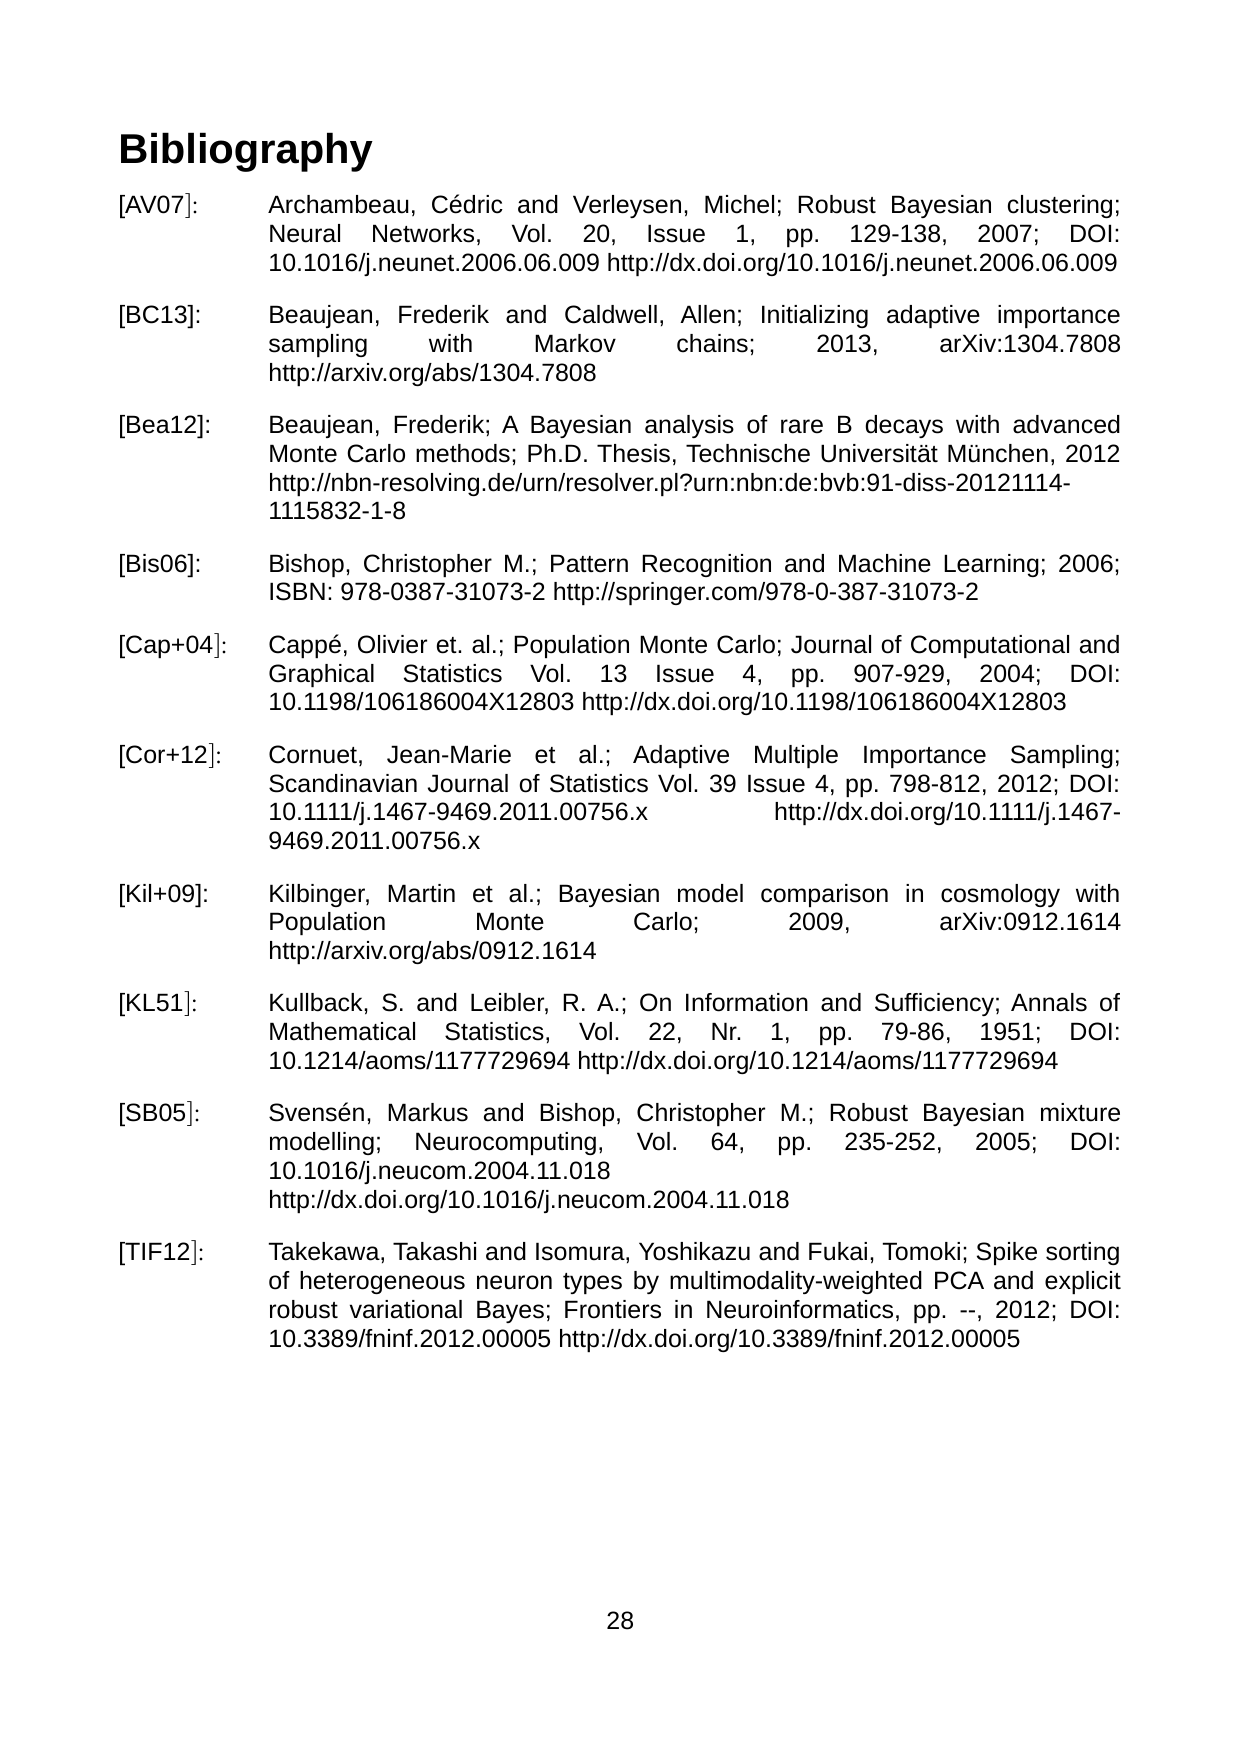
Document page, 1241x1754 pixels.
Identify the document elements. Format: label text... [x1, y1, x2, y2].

text [Bis06]: Bishop, Christopher M.; Pattern Recognition and Machine Learning; 2006; ISBN: 978-0387-31073-2 http://springer.com/978-0-387-31073-2 [118, 549, 1122, 606]
text [Bea12]: Beaujean, Frederik; A Bayesian analysis of rare B decays with advanced Monte Carlo methods; Ph.D. Thesis, Technische Universität München, 2012 http://nbn-resolving.de/urn/resolver.pl?urn:nbn:de:bvb:91-diss-20121114-1115832-1-8 [118, 410, 1122, 525]
text [AV07]: Archambeau, Cédric and Verleysen, Michel; Robust Bayesian clustering; Neural Networks, Vol. 20, Issue 1, pp. 129-138, 2007; DOI: 10.1016/j.neunet.2006.06.009 http://dx.doi.org/10.1016/j.neunet.2006.06.009 [118, 190, 1122, 276]
text [KL51]: Kullback, S. and Leibler, R. A.; On Information and Sufficiency; Annals of Mathematical Statistics, Vol. 22, Nr. 1, pp. 79-86, 1951; DOI: 10.1214/aoms/1177729694 http://dx.doi.org/10.1214/aoms/1177729694 [118, 988, 1122, 1075]
text [Cap+04]: Cappé, Olivier et. al.; Population Monte Carlo; Journal of Computational and Graphical Statistics Vol. 13 Issue 4, pp. 907-929, 2004; DOI: 10.1198/106186004X12803 http://dx.doi.org/10.1198/106186004X12803 [118, 630, 1122, 716]
text [BC13]: Beaujean, Frederik and Caldwell, Allen; Initializing adaptive importance sampling with Markov chains; 2013, arXiv:1304.7808 http://arxiv.org/abs/1304.7808 [118, 300, 1122, 386]
text [Cor+12]: Cornuet, Jean-Marie et al.; Adaptive Multiple Importance Sampling; Scandinavian Journal of Statistics Vol. 39 Issue 4, pp. 798-812, 2012; DOI: 10.1111/j.1467-9469.2011.00756.x http://dx.doi.org/10.1111/j.1467-9469.2011.00756.x [118, 740, 1122, 855]
text [SB05]: Svensén, Markus and Bishop, Christopher M.; Robust Bayesian mixture modelling; Neurocomputing, Vol. 64, pp. 235-252, 2005; DOI: 10.1016/j.neucom.2004.11.018 http://dx.doi.org/10.1016/j.neucom.2004.11.018 [118, 1098, 1122, 1213]
text Bibliography [118, 124, 1122, 172]
text [TIF12]: Takekawa, Takashi and Isomura, Yoshikazu and Fukai, Tomoki; Spike sorting of heterogeneous neuron types by multimodality-weighted PCA and explicit robust variational Bayes; Frontiers in Neuroinformatics, pp. --, 2012; DOI: 10.3389/fninf.2012.00005 http://dx.doi.org/10.3389/fninf.2012.00005 [118, 1237, 1122, 1352]
text [Kil+09]: Kilbinger, Martin et al.; Bayesian model comparison in cosmology with Population Monte Carlo; 2009, arXiv:0912.1614 http://arxiv.org/abs/0912.1614 [118, 878, 1122, 965]
